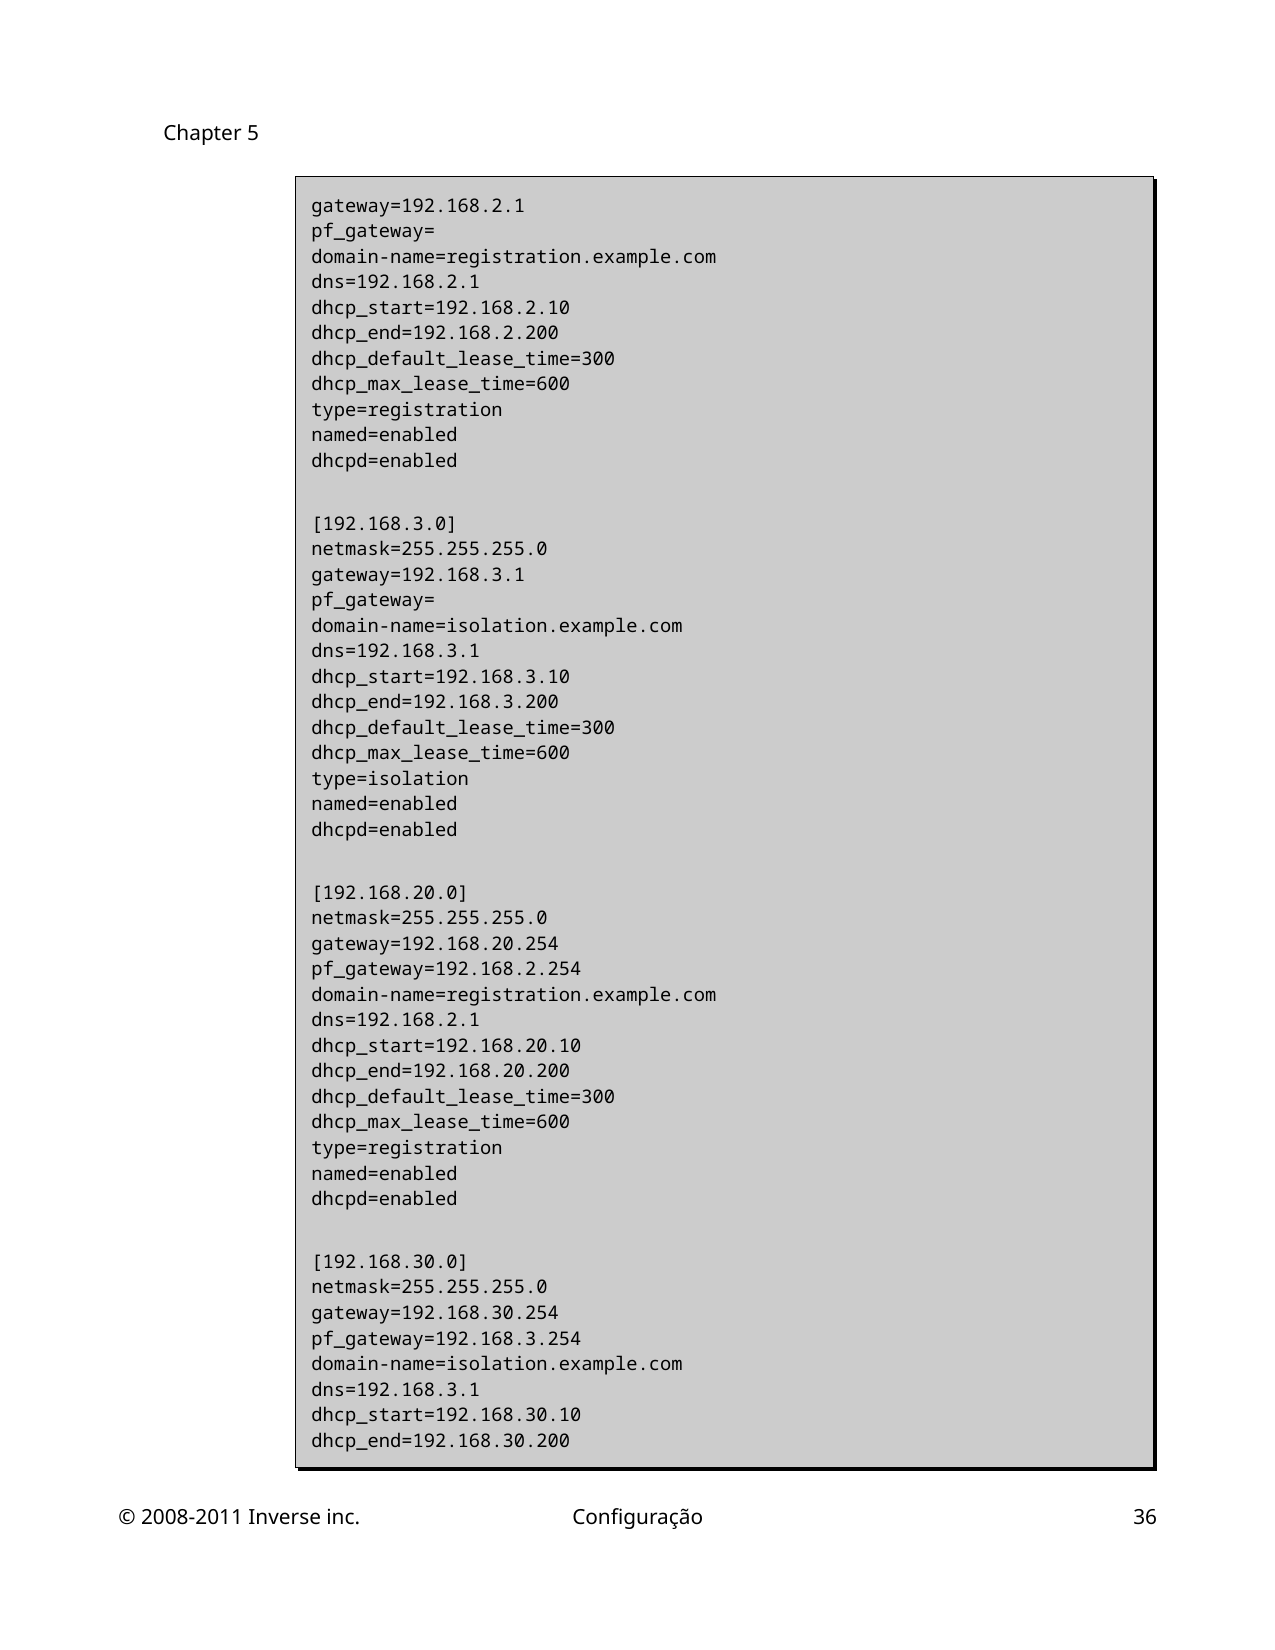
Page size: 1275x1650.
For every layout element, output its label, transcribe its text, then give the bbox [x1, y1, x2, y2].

text gateway=192.168.2.1 pf_gateway= domain-name=registration.example.com dns=192.168.2.1 dhcp_start=192.168.2.10 dhcp_end=192.168.2.200 dhcp_default_lease_time=300 dhcp_max_lease_time=600 type=registration named=enabled dhcpd=enabled [296, 177, 1153, 463]
text [192.168.20.0] netmask=255.255.255.0 gateway=192.168.20.254 pf_gateway=192.168.2.254 domain-name=registration.example.com dns=192.168.2.1 dhcp_start=192.168.20.10 dhcp_end=192.168.20.200 dhcp_default_lease_time=300 dhcp_max_lease_time=600 type=registration named=enabled dhcpd=enabled [296, 863, 1153, 1201]
text [192.168.3.0] netmask=255.255.255.0 gateway=192.168.3.1 pf_gateway= domain-name=isolation.example.com dns=192.168.3.1 dhcp_start=192.168.3.10 dhcp_end=192.168.3.200 dhcp_default_lease_time=300 dhcp_max_lease_time=600 type=isolation named=enabled dhcpd=enabled [296, 494, 1153, 832]
text [192.168.30.0] netmask=255.255.255.0 gateway=192.168.30.254 pf_gateway=192.168.3.254 domain-name=isolation.example.com dns=192.168.3.1 dhcp_start=192.168.30.10 dhcp_end=192.168.30.200 [296, 1232, 1153, 1467]
